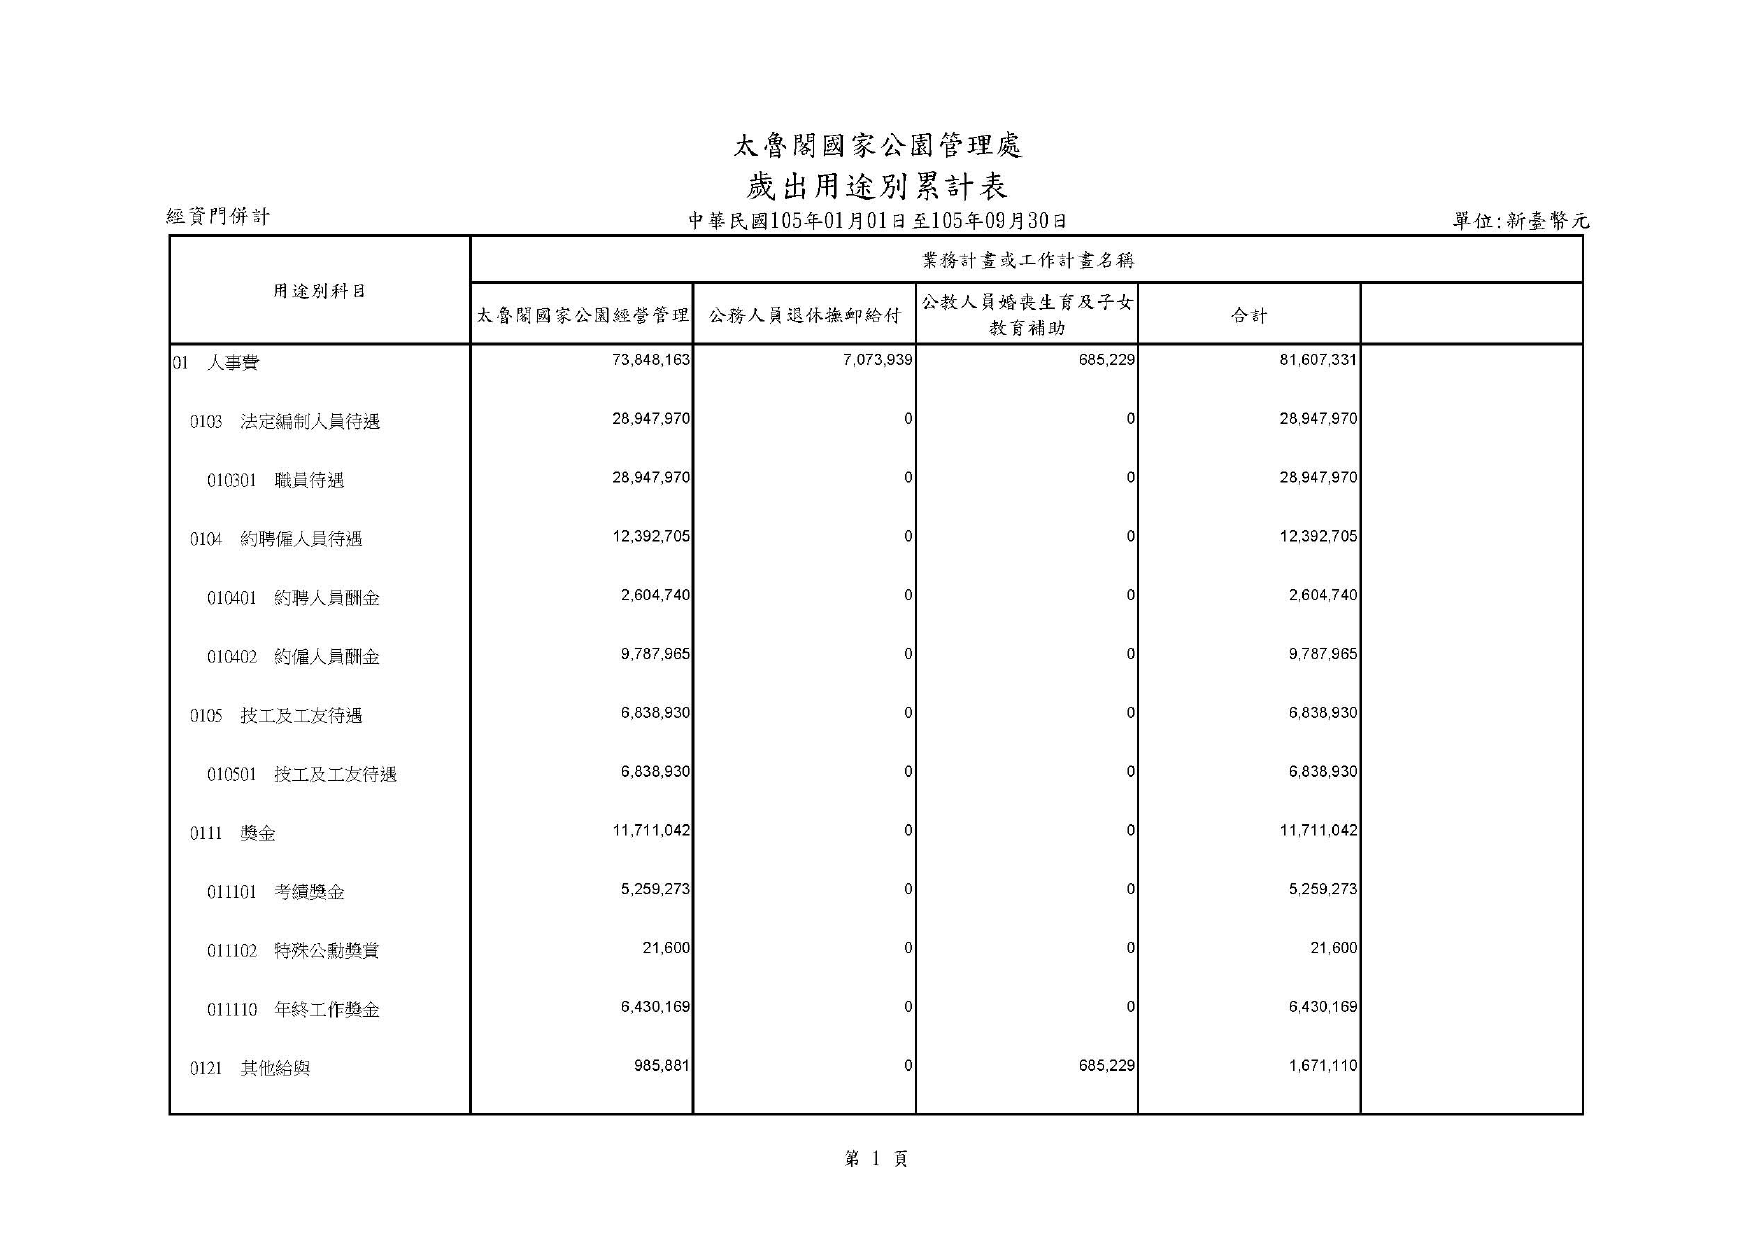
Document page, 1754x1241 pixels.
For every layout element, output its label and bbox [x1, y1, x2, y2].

picture [59, 59, 1695, 1216]
